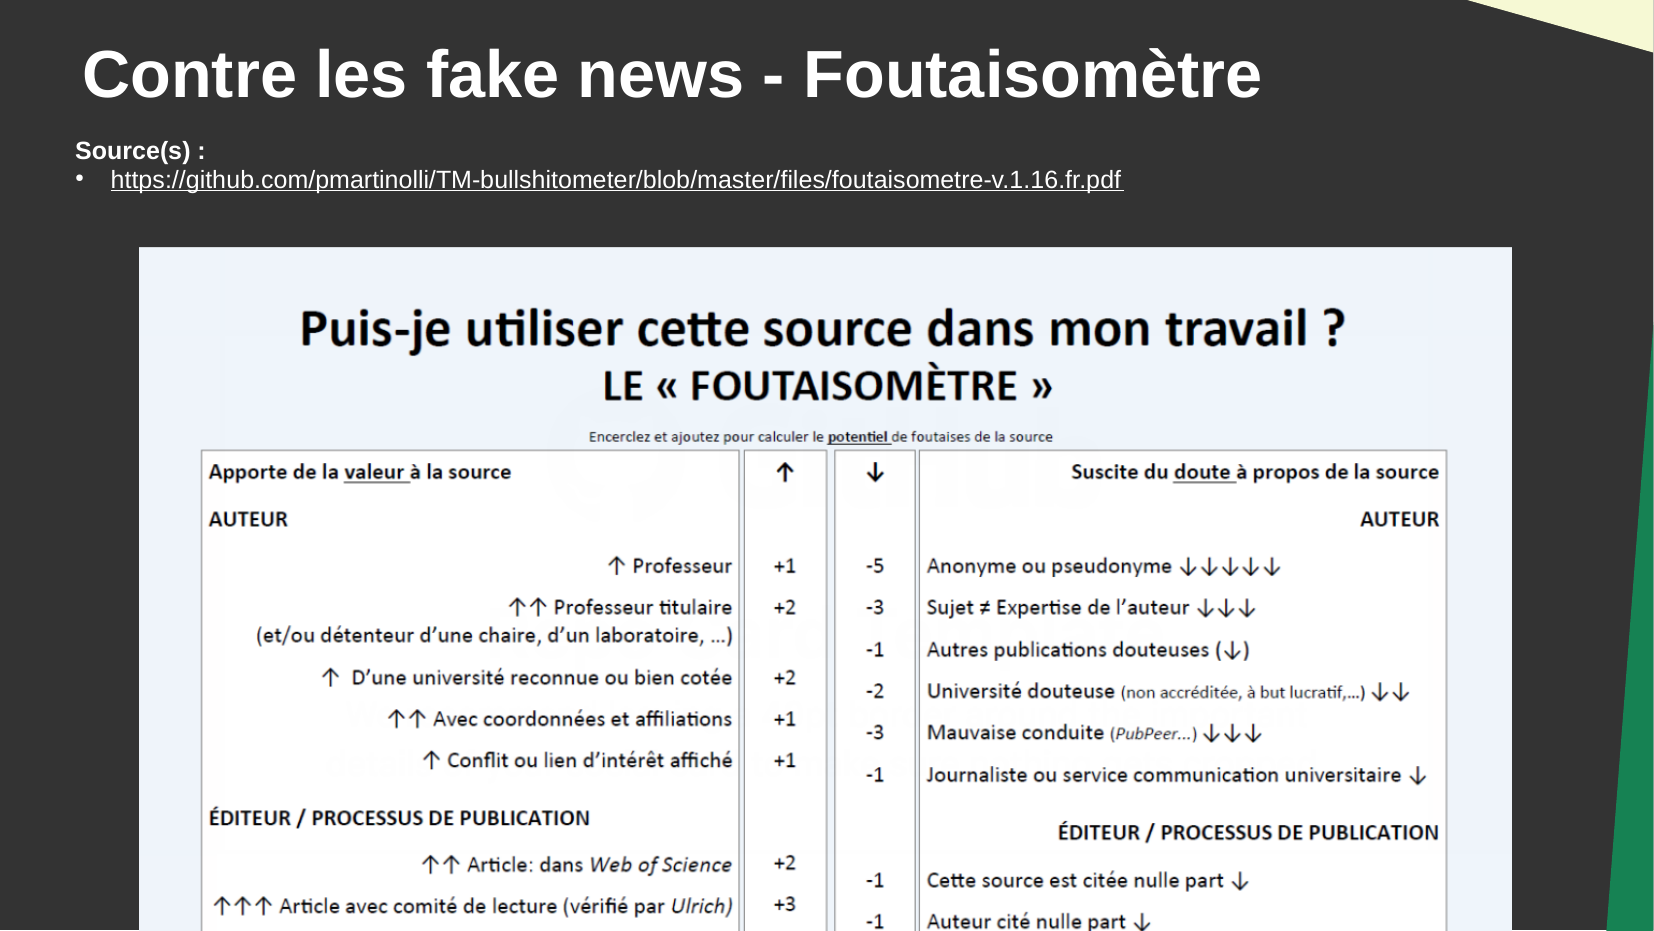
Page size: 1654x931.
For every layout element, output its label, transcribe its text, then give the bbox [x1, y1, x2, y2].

title Contre les fake news - Foutaisomètre [82, 37, 1619, 112]
text_box [1467, 0, 1654, 53]
picture [139, 245, 1512, 931]
text_box [1606, 315, 1654, 931]
text_box Source(s) : https://github.com/pmartinolli/TM-bullshitometer/blob/master/files/foutaisometre-v.1.16.fr.pdf [60, 129, 1546, 201]
